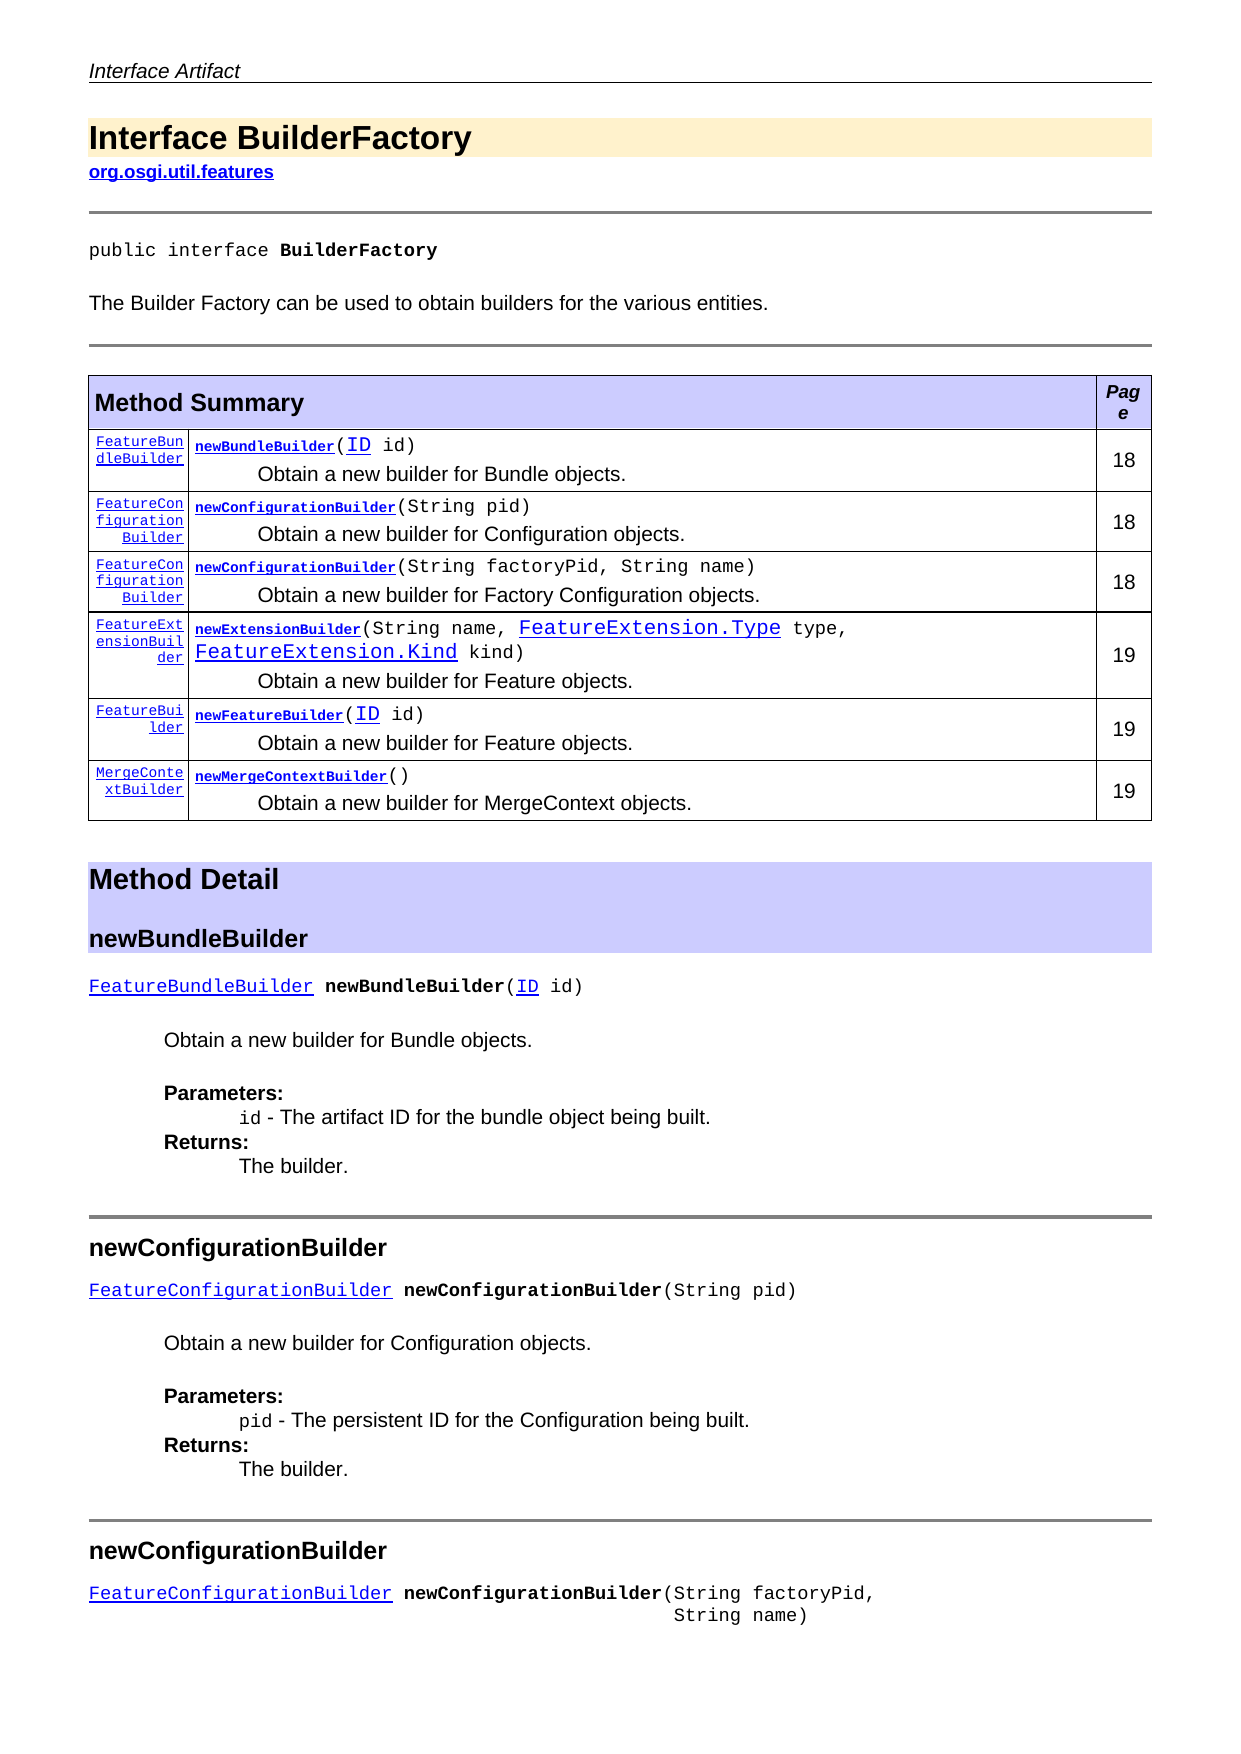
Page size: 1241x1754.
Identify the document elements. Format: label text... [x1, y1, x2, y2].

text Parameters: [163, 1081, 1152, 1104]
text Returns: [163, 1130, 1152, 1154]
table_cell 18 [1097, 430, 1151, 491]
text id - The artifact ID for the bundle object being built. [238, 1104, 1152, 1130]
table_cell FeatureConfigurationBuilder [89, 492, 188, 551]
table_cell newMergeContextBuilder() Obtain a new builder for MergeContext objects. [189, 761, 1096, 820]
table_cell FeatureBuilder [89, 699, 188, 760]
table_cell newConfigurationBuilder(String factoryPid, String name) Obtain a new builder for Factory Configuration objects. [189, 552, 1096, 611]
table_cell 19 [1097, 699, 1151, 760]
text FeatureConfigurationBuilder newConfigurationBuilder(String pid) [88, 1281, 1152, 1302]
text The Builder Factory can be used to obtain builders for the various entities. [88, 291, 1152, 315]
table_cell MergeContextBuilder [89, 761, 188, 820]
text Parameters: [163, 1384, 1152, 1408]
table_header Page [1097, 376, 1151, 428]
subtitle Method Detail [88, 862, 1152, 896]
table_cell 19 [1097, 761, 1151, 820]
text The builder. [238, 1457, 1152, 1481]
table_cell newFeatureBuilder(ID id) Obtain a new builder for Feature objects. [189, 699, 1096, 760]
text FeatureBundleBuilder newBundleBuilder(ID id) [88, 977, 1152, 998]
text Returns: [163, 1433, 1152, 1457]
text Obtain a new builder for Bundle objects. [163, 1027, 1152, 1051]
subtitle newBundleBuilder [88, 924, 1152, 953]
table_cell newExtensionBuilder(String name, FeatureExtension.Type type, FeatureExtension.Kind kind) Obtain a new builder for Feature objects. [189, 613, 1096, 697]
text org.osgi.util.features [88, 160, 1152, 182]
table_cell FeatureBundleBuilder [89, 430, 188, 491]
table_cell FeatureConfigurationBuilder [89, 552, 188, 611]
text pid - The persistent ID for the Configuration being built. [238, 1408, 1152, 1433]
table_cell 18 [1097, 492, 1151, 551]
table_cell newBundleBuilder(ID id) Obtain a new builder for Bundle objects. [189, 430, 1096, 491]
text public interface BuilderFactory [88, 240, 1152, 262]
table_cell 19 [1097, 613, 1151, 697]
table_cell FeatureExtensionBuilder [89, 613, 188, 697]
table_header Method Summary [89, 376, 1096, 428]
text Obtain a new builder for Configuration objects. [163, 1331, 1152, 1355]
text The builder. [238, 1154, 1152, 1178]
subtitle Interface BuilderFactory [88, 118, 1152, 157]
table_cell 18 [1097, 552, 1151, 611]
table_cell newConfigurationBuilder(String pid) Obtain a new builder for Configuration objects. [189, 492, 1096, 551]
text FeatureConfigurationBuilder newConfigurationBuilder(String factoryPid, String name) [88, 1584, 1152, 1627]
